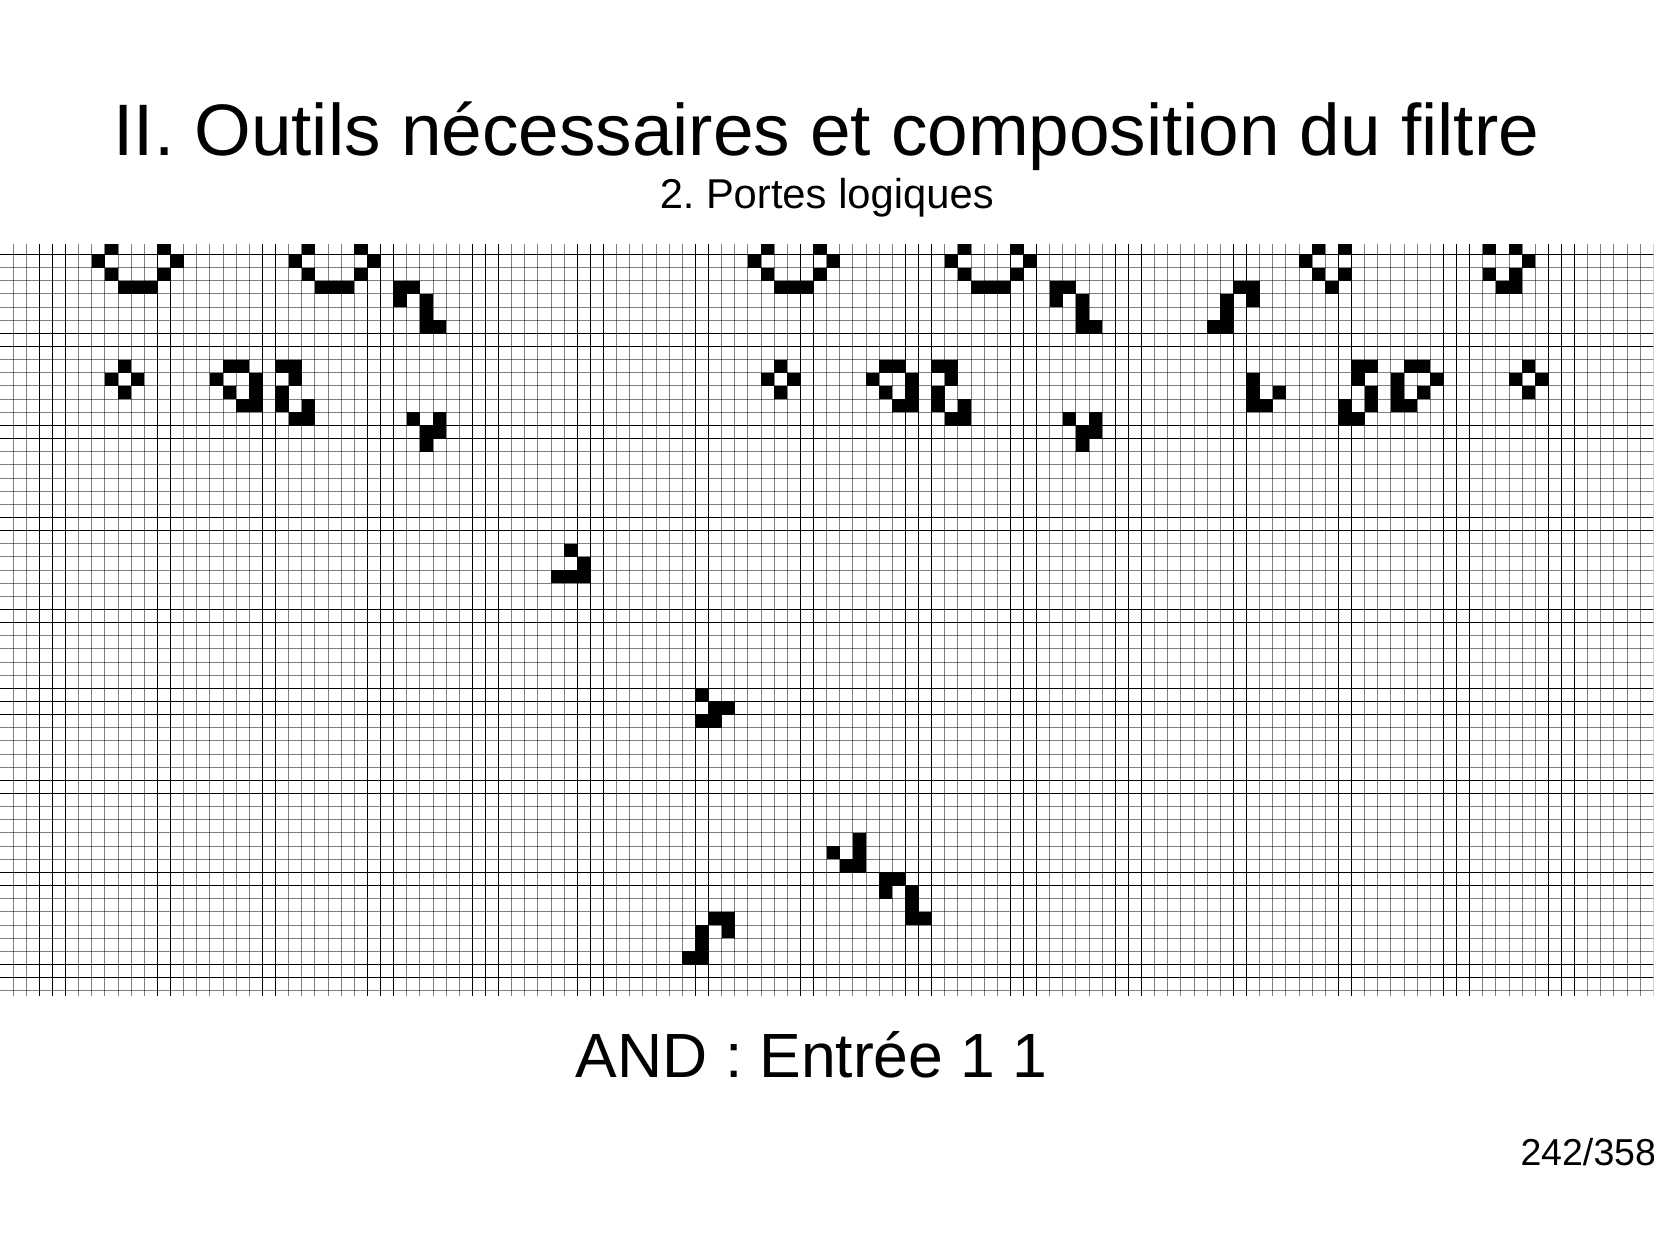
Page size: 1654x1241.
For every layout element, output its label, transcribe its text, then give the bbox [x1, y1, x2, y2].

title II. Outils nécessaires et composition du filtre 2. Portes logiques [82, 49, 1571, 257]
text_box AND : Entrée 1 1 [561, 1013, 1063, 1099]
picture [0, 244, 1654, 996]
text_box <number>/358 [1505, 1124, 1654, 1182]
